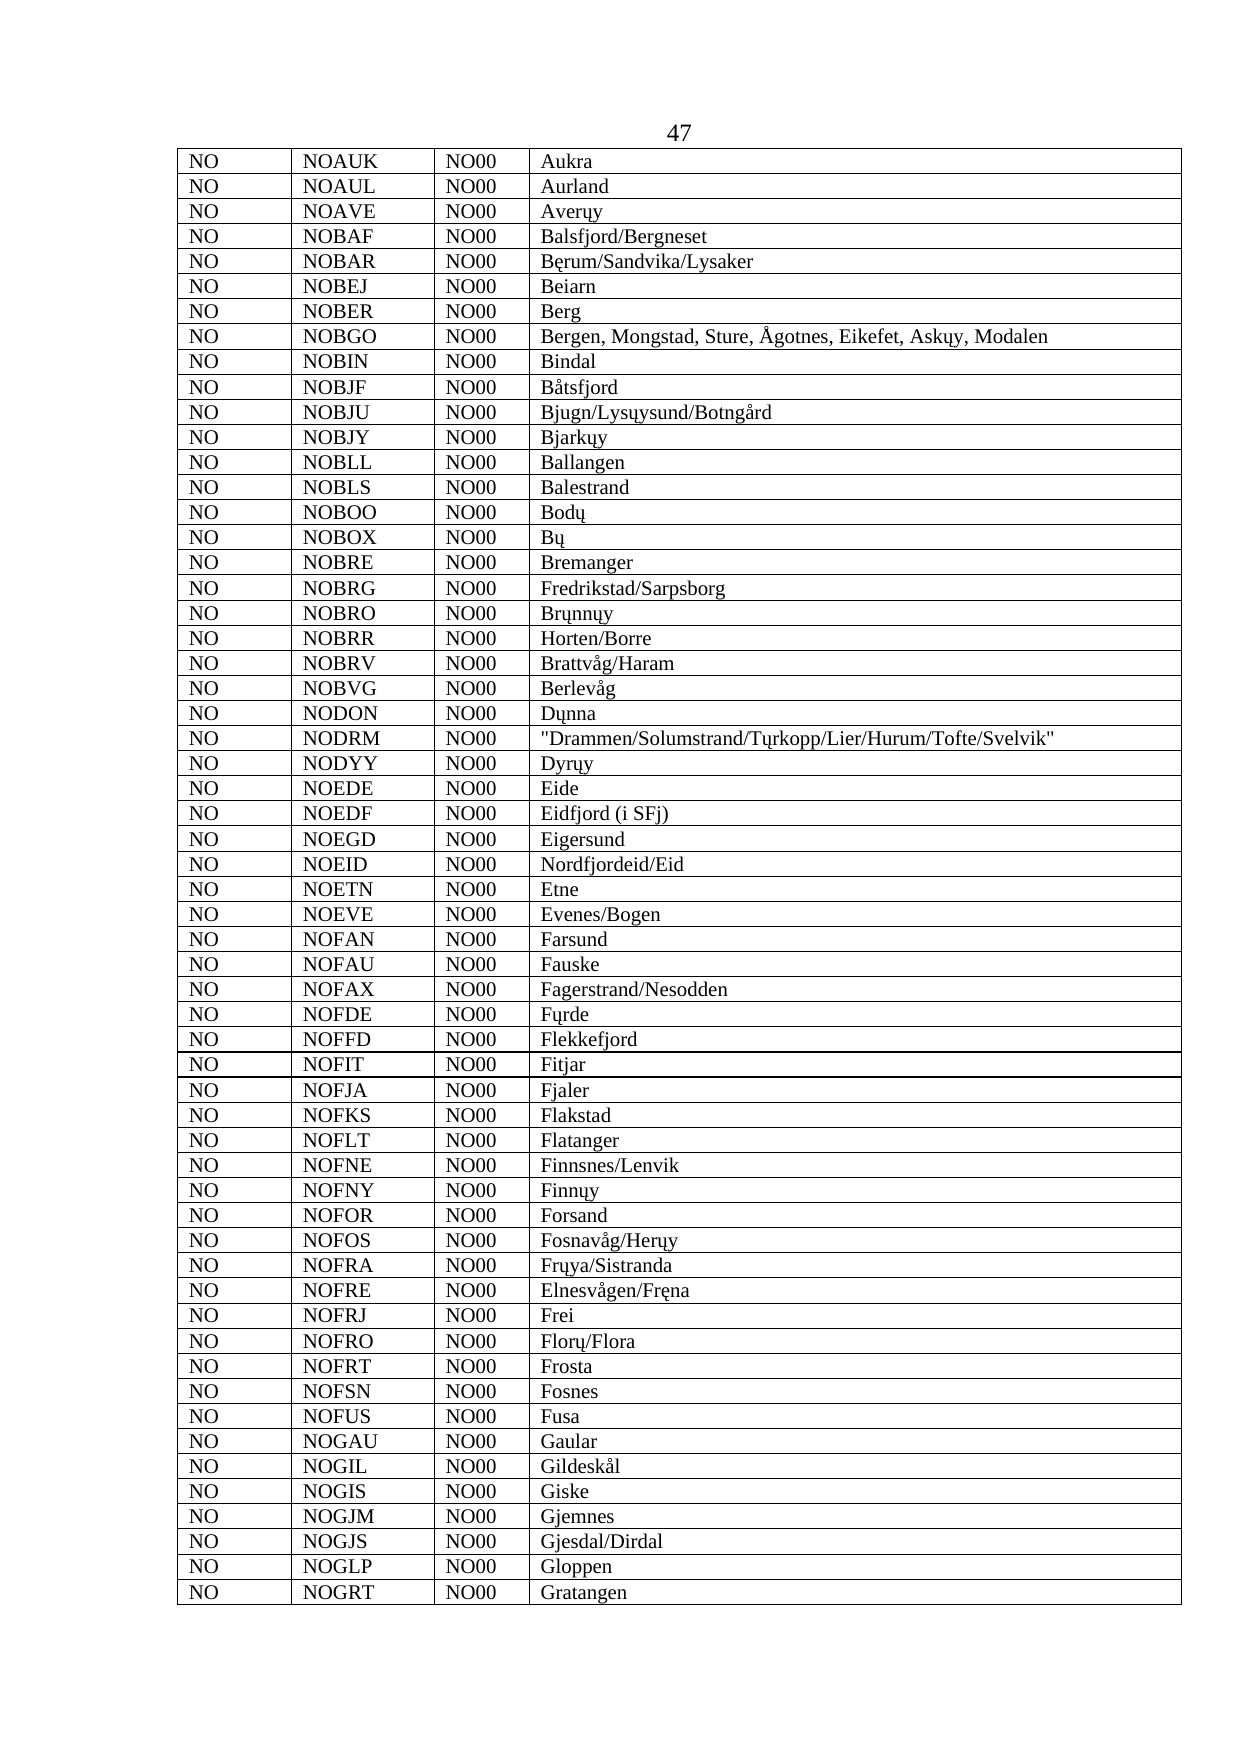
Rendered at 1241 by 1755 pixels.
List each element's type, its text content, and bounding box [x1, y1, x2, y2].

table_cell NO00 [435, 651, 529, 675]
table_cell Bergen, Mongstad, Sture, Ågotnes, Eikefet, Askųy, Modalen [530, 324, 1181, 348]
table_cell NO00 [435, 1203, 529, 1227]
table_cell NOBLS [292, 475, 434, 499]
table_cell NOBRR [292, 626, 434, 650]
table_cell Florų/Flora [530, 1329, 1181, 1353]
table_cell NO [178, 575, 291, 599]
table_cell NOFFD [292, 1027, 434, 1051]
table_cell Dyrųy [530, 751, 1181, 775]
table_cell NO00 [435, 676, 529, 700]
table_cell NO [178, 1178, 291, 1202]
table_cell NOGRT [292, 1580, 434, 1604]
table_cell NO00 [435, 1580, 529, 1604]
table_cell NO [178, 801, 291, 825]
table_cell Fusa [530, 1404, 1181, 1428]
table_cell NOBRE [292, 550, 434, 574]
table_cell NO [178, 1228, 291, 1252]
table_cell NO [178, 1379, 291, 1403]
table_cell NOEVE [292, 902, 434, 926]
table_cell NO [178, 299, 291, 323]
table_cell NO [178, 1504, 291, 1528]
table_cell NOFIT [292, 1053, 434, 1076]
table_cell NO00 [435, 1454, 529, 1478]
table_cell Farsund [530, 927, 1181, 951]
table_cell Flatanger [530, 1128, 1181, 1152]
table_cell NO [178, 676, 291, 700]
table_cell Balsfjord/Bergneset [530, 224, 1181, 248]
table_cell NO [178, 751, 291, 775]
table_cell NOBEJ [292, 274, 434, 298]
table_cell NOFRA [292, 1253, 434, 1277]
table_cell NO00 [435, 1153, 529, 1177]
table_cell NO [178, 852, 291, 876]
table_cell Bindal [530, 350, 1181, 373]
table_cell NO [178, 450, 291, 474]
table_cell NOBAF [292, 224, 434, 248]
table_cell NO [178, 776, 291, 800]
table_cell NO [178, 324, 291, 348]
table_cell NOFOR [292, 1203, 434, 1227]
table_cell NO00 [435, 1002, 529, 1026]
table_cell NO00 [435, 274, 529, 298]
table_cell Gratangen [530, 1580, 1181, 1604]
table_cell NODRM [292, 726, 434, 750]
table_cell NO00 [435, 801, 529, 825]
table_cell NOBGO [292, 324, 434, 348]
table_cell NO00 [435, 1529, 529, 1553]
table_cell Flakstad [530, 1103, 1181, 1127]
table_cell NOBRG [292, 575, 434, 599]
table_cell NOFAX [292, 977, 434, 1001]
table_cell Forsand [530, 1203, 1181, 1227]
table_cell Flekkefjord [530, 1027, 1181, 1051]
table_cell NO [178, 977, 291, 1001]
table_cell NO00 [435, 751, 529, 775]
table_cell NO [178, 1479, 291, 1503]
table_cell NO00 [435, 701, 529, 725]
table_cell NO00 [435, 400, 529, 424]
table_cell Fjaler [530, 1078, 1181, 1102]
table_cell NO00 [435, 199, 529, 223]
table_cell NO00 [435, 977, 529, 1001]
table_cell Frųya/Sistranda [530, 1253, 1181, 1277]
table_cell NO [178, 1027, 291, 1051]
table_cell NOGAU [292, 1429, 434, 1453]
table_cell NO [178, 1555, 291, 1578]
table_cell Berg [530, 299, 1181, 323]
table_cell Gaular [530, 1429, 1181, 1453]
table_cell Finnųy [530, 1178, 1181, 1202]
table_cell NOFNE [292, 1153, 434, 1177]
table_cell NOBLL [292, 450, 434, 474]
table_cell Bų [530, 525, 1181, 549]
table_cell NO [178, 350, 291, 373]
table_cell NO00 [435, 525, 529, 549]
table_cell Eide [530, 776, 1181, 800]
table_cell NODON [292, 701, 434, 725]
table_cell NO00 [435, 852, 529, 876]
table_cell NO [178, 1354, 291, 1378]
table_cell NO00 [435, 1379, 529, 1403]
table_cell NOFNY [292, 1178, 434, 1202]
table_cell NO00 [435, 425, 529, 449]
table_cell Gjemnes [530, 1504, 1181, 1528]
table_cell NO00 [435, 1078, 529, 1102]
table_cell Frei [530, 1304, 1181, 1327]
table_cell NO [178, 902, 291, 926]
table_cell NO [178, 601, 291, 624]
table_cell Bremanger [530, 550, 1181, 574]
table_cell NO00 [435, 776, 529, 800]
table_cell Frosta [530, 1354, 1181, 1378]
table_cell NO [178, 274, 291, 298]
table_cell NO [178, 1429, 291, 1453]
table_cell NO [178, 1153, 291, 1177]
table_cell NOFRO [292, 1329, 434, 1353]
table_cell NO [178, 1454, 291, 1478]
table_cell NO [178, 1103, 291, 1127]
table_cell NO [178, 1304, 291, 1327]
table_cell Bjarkųy [530, 425, 1181, 449]
table_cell NO00 [435, 149, 529, 173]
table_cell "Drammen/Solumstrand/Tųrkopp/Lier/Hurum/Tofte/Svelvik" [530, 726, 1181, 750]
table_cell NO00 [435, 1504, 529, 1528]
table_cell NOFAN [292, 927, 434, 951]
table_cell NO00 [435, 249, 529, 273]
table_cell NO [178, 425, 291, 449]
table_cell NOAVE [292, 199, 434, 223]
table_cell NO [178, 1529, 291, 1553]
table_cell Fagerstrand/Nesodden [530, 977, 1181, 1001]
table_cell NO00 [435, 952, 529, 976]
table_cell NO00 [435, 1278, 529, 1302]
table_cell NO00 [435, 1027, 529, 1051]
table_cell NO00 [435, 1128, 529, 1152]
table_cell NOFRE [292, 1278, 434, 1302]
table_cell NO [178, 400, 291, 424]
table_cell Ballangen [530, 450, 1181, 474]
table_cell NO00 [435, 927, 529, 951]
table_cell NOGJM [292, 1504, 434, 1528]
table_cell NO [178, 651, 291, 675]
table_cell Båtsfjord [530, 375, 1181, 399]
table_cell NO [178, 1580, 291, 1604]
table_cell NOAUK [292, 149, 434, 173]
table_cell NO [178, 475, 291, 499]
table_cell NO [178, 1253, 291, 1277]
table_cell NO00 [435, 450, 529, 474]
table_cell Brattvåg/Haram [530, 651, 1181, 675]
table_cell NO00 [435, 902, 529, 926]
table_cell Eidfjord (i SFj) [530, 801, 1181, 825]
table_cell Aukra [530, 149, 1181, 173]
table_cell NOBJU [292, 400, 434, 424]
table_cell Fauske [530, 952, 1181, 976]
table_cell NO [178, 1078, 291, 1102]
table_cell Balestrand [530, 475, 1181, 499]
table_cell NOFDE [292, 1002, 434, 1026]
table_cell NOGIS [292, 1479, 434, 1503]
table_cell NO00 [435, 626, 529, 650]
table_cell NO00 [435, 500, 529, 524]
table_cell NO00 [435, 475, 529, 499]
table_cell NOFRJ [292, 1304, 434, 1327]
table_cell Berlevåg [530, 676, 1181, 700]
table_cell NO [178, 375, 291, 399]
table_cell NO [178, 149, 291, 173]
table_cell NO00 [435, 174, 529, 198]
table_cell NO00 [435, 324, 529, 348]
table_cell NOBER [292, 299, 434, 323]
table_cell NOEDF [292, 801, 434, 825]
table_cell NO [178, 626, 291, 650]
table_cell NOBAR [292, 249, 434, 273]
table_cell NOFLT [292, 1128, 434, 1152]
table_cell NOBOO [292, 500, 434, 524]
table_cell NO00 [435, 350, 529, 373]
table_cell NOGIL [292, 1454, 434, 1478]
table_cell NO00 [435, 1053, 529, 1076]
table_cell NOFSN [292, 1379, 434, 1403]
table_cell NO00 [435, 1404, 529, 1428]
table_cell Etne [530, 877, 1181, 901]
table_cell Bęrum/Sandvika/Lysaker [530, 249, 1181, 273]
table_cell NOBIN [292, 350, 434, 373]
table_cell NO [178, 1404, 291, 1428]
table_cell NOBRO [292, 601, 434, 624]
table_cell Fosnavåg/Herųy [530, 1228, 1181, 1252]
table_cell Elnesvågen/Fręna [530, 1278, 1181, 1302]
table_cell NO [178, 1128, 291, 1152]
table_cell NO00 [435, 550, 529, 574]
table_cell NOEDE [292, 776, 434, 800]
table_cell NO [178, 174, 291, 198]
table_cell Bjugn/Lysųysund/Botngård [530, 400, 1181, 424]
table_cell Bodų [530, 500, 1181, 524]
table_cell Brųnnųy [530, 601, 1181, 624]
table_cell NO00 [435, 1228, 529, 1252]
table_cell NO00 [435, 575, 529, 599]
table_cell NOBOX [292, 525, 434, 549]
table_cell NO00 [435, 1354, 529, 1378]
table_cell Fredrikstad/Sarpsborg [530, 575, 1181, 599]
table_cell Beiarn [530, 274, 1181, 298]
table_cell NO [178, 877, 291, 901]
table_cell NO [178, 249, 291, 273]
table_cell NO00 [435, 1178, 529, 1202]
table_cell NO00 [435, 601, 529, 624]
table_cell NO00 [435, 299, 529, 323]
table_cell Nordfjordeid/Eid [530, 852, 1181, 876]
table_cell Averųy [530, 199, 1181, 223]
table_cell NO [178, 199, 291, 223]
table_cell NOBRV [292, 651, 434, 675]
table_cell Gildeskål [530, 1454, 1181, 1478]
table_cell NOFJA [292, 1078, 434, 1102]
table_cell NODYY [292, 751, 434, 775]
table_cell NO00 [435, 1429, 529, 1453]
table_cell NO [178, 726, 291, 750]
table_cell NO00 [435, 1304, 529, 1327]
table_cell NO [178, 525, 291, 549]
table_cell Gjesdal/Dirdal [530, 1529, 1181, 1553]
table_cell Fųrde [530, 1002, 1181, 1026]
table_cell NO [178, 952, 291, 976]
table_cell NOGJS [292, 1529, 434, 1553]
table_cell NO [178, 927, 291, 951]
table_cell NO [178, 500, 291, 524]
table_cell Aurland [530, 174, 1181, 198]
table_cell NOBJF [292, 375, 434, 399]
table_cell NO00 [435, 1103, 529, 1127]
table_cell NO00 [435, 726, 529, 750]
table_cell NO [178, 224, 291, 248]
table_cell NOFAU [292, 952, 434, 976]
table_cell Giske [530, 1479, 1181, 1503]
table_cell NOFRT [292, 1354, 434, 1378]
table_cell NO00 [435, 1555, 529, 1578]
table_cell NO [178, 701, 291, 725]
table_cell Horten/Borre [530, 626, 1181, 650]
table_cell Fitjar [530, 1053, 1181, 1076]
table_cell NOFUS [292, 1404, 434, 1428]
table_cell NOAUL [292, 174, 434, 198]
table_cell NOETN [292, 877, 434, 901]
table_cell Dųnna [530, 701, 1181, 725]
table_cell NO [178, 1002, 291, 1026]
table_cell NO00 [435, 1479, 529, 1503]
table_cell NOBVG [292, 676, 434, 700]
table_cell NOFKS [292, 1103, 434, 1127]
table_cell Finnsnes/Lenvik [530, 1153, 1181, 1177]
table_cell NO00 [435, 826, 529, 851]
table_cell NO [178, 1278, 291, 1302]
table_cell NO [178, 550, 291, 574]
table_cell NO00 [435, 375, 529, 399]
table_cell NO00 [435, 877, 529, 901]
table_cell NO [178, 826, 291, 851]
table_cell NO00 [435, 1253, 529, 1277]
table_cell NOEID [292, 852, 434, 876]
table_cell NOBJY [292, 425, 434, 449]
table_cell NOFOS [292, 1228, 434, 1252]
table_cell NO [178, 1053, 291, 1076]
table_cell NO [178, 1329, 291, 1353]
table_cell Gloppen [530, 1555, 1181, 1578]
table_cell Evenes/Bogen [530, 902, 1181, 926]
table_cell Fosnes [530, 1379, 1181, 1403]
table_cell NOEGD [292, 826, 434, 851]
table_cell NO00 [435, 224, 529, 248]
table_cell Eigersund [530, 826, 1181, 851]
table_cell NOGLP [292, 1555, 434, 1578]
table_cell NO [178, 1203, 291, 1227]
table_cell NO00 [435, 1329, 529, 1353]
